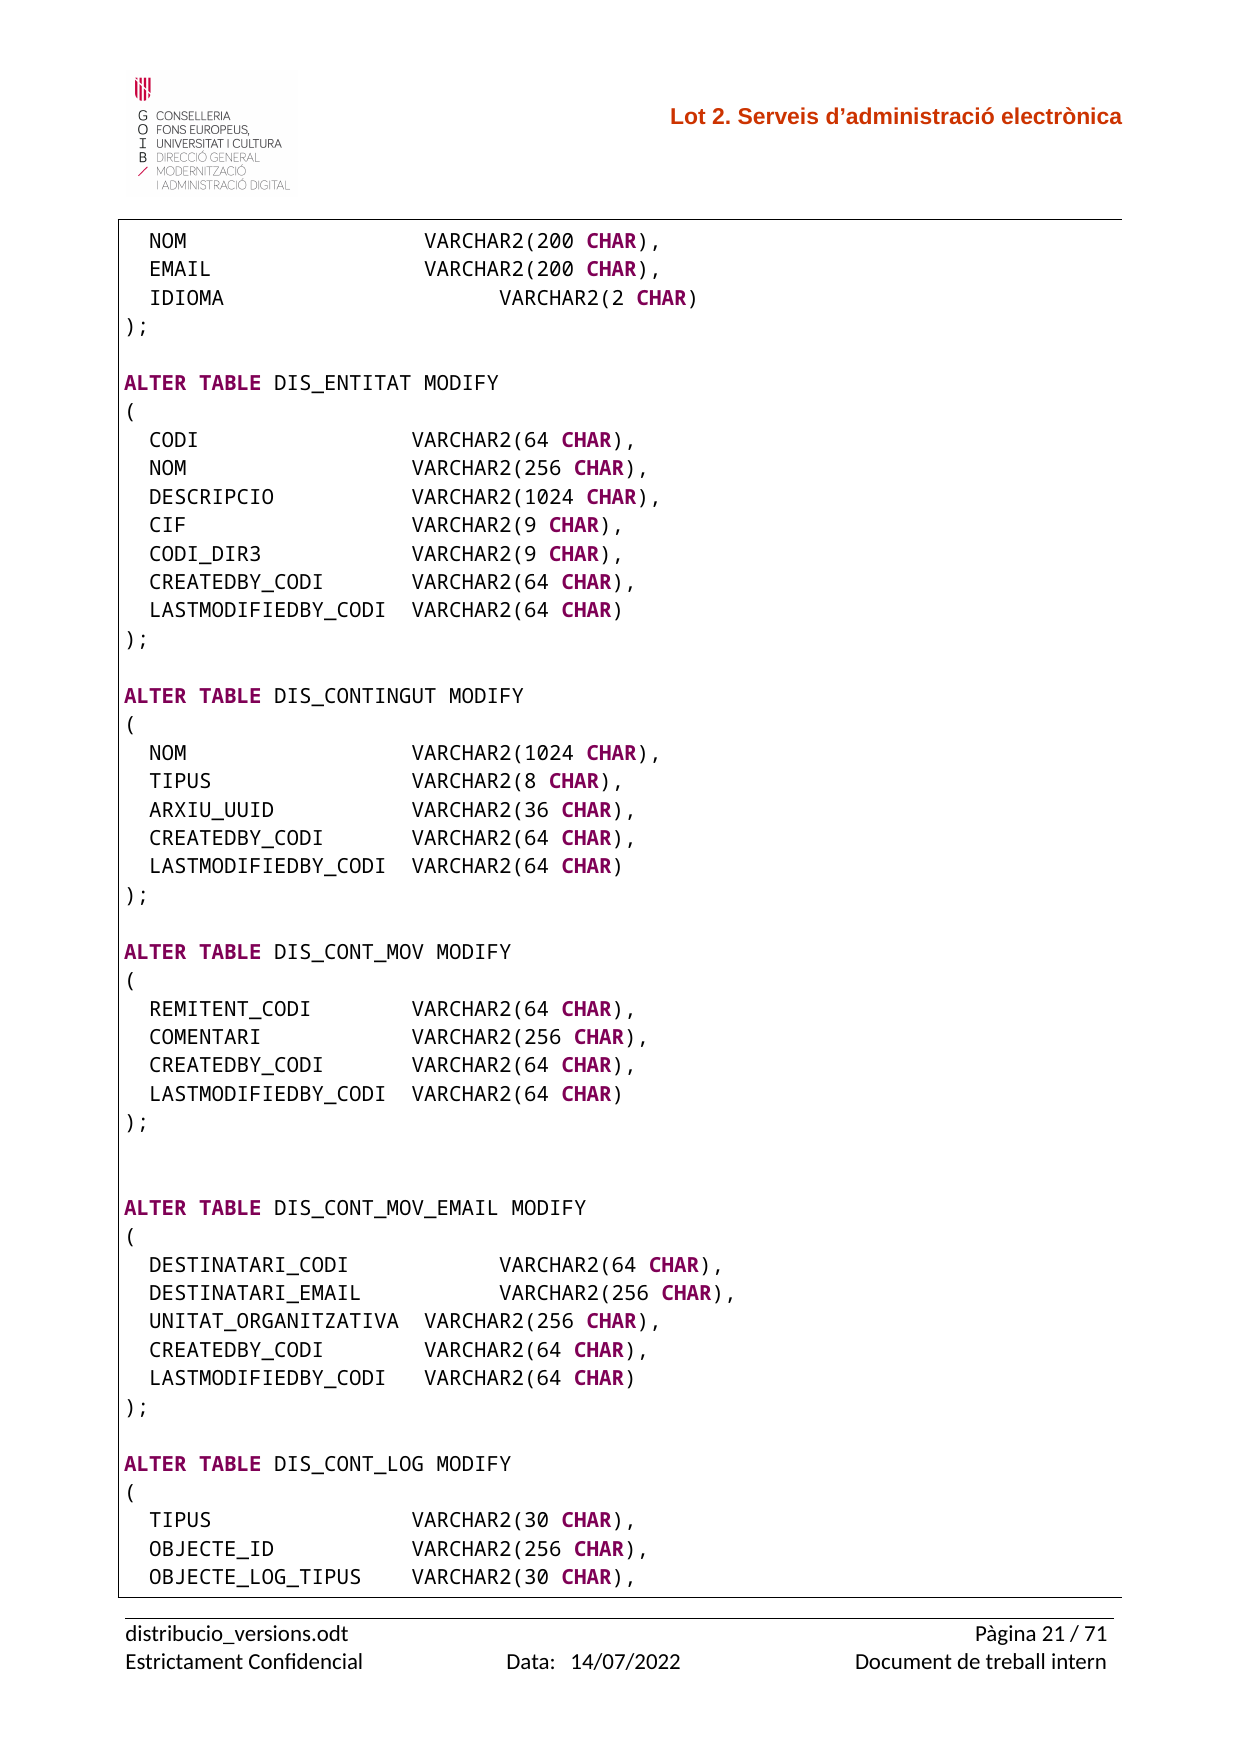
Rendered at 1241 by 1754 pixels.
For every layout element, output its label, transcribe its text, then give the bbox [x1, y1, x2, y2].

table_header NOM VARCHAR2(200 CHAR), EMAIL VARCHAR2(200 CHAR), IDIOMA VARCHAR2(2 CHAR) ); ALTER TABLE DIS_ENTITAT MODIFY ( CODI VARCHAR2(64 CHAR), NOM VARCHAR2(256 CHAR), DESCRIPCIO VARCHAR2(1024 CHAR), CIF VARCHAR2(9 CHAR), CODI_DIR3 VARCHAR2(9 CHAR), CREATEDBY_CODI VARCHAR2(64 CHAR), LASTMODIFIEDBY_CODI VARCHAR2(64 CHAR) ); ALTER TABLE DIS_CONTINGUT MODIFY ( NOM VARCHAR2(1024 CHAR), TIPUS VARCHAR2(8 CHAR), ARXIU_UUID VARCHAR2(36 CHAR), CREATEDBY_CODI VARCHAR2(64 CHAR), LASTMODIFIEDBY_CODI VARCHAR2(64 CHAR) ); ALTER TABLE DIS_CONT_MOV MODIFY ( REMITENT_CODI VARCHAR2(64 CHAR), COMENTARI VARCHAR2(256 CHAR), CREATEDBY_CODI VARCHAR2(64 CHAR), LASTMODIFIEDBY_CODI VARCHAR2(64 CHAR) ); ALTER TABLE DIS_CONT_MOV_EMAIL MODIFY ( DESTINATARI_CODI VARCHAR2(64 CHAR), DESTINATARI_EMAIL VARCHAR2(256 CHAR), UNITAT_ORGANITZATIVA VARCHAR2(256 CHAR), CREATEDBY_CODI VARCHAR2(64 CHAR), LASTMODIFIEDBY_CODI VARCHAR2(64 CHAR) ); ALTER TABLE DIS_CONT_LOG MODIFY ( TIPUS VARCHAR2(30 CHAR), OBJECTE_ID VARCHAR2(256 CHAR), OBJECTE_LOG_TIPUS VARCHAR2(30 CHAR), [119, 220, 1122, 1597]
picture [126, 70, 299, 197]
